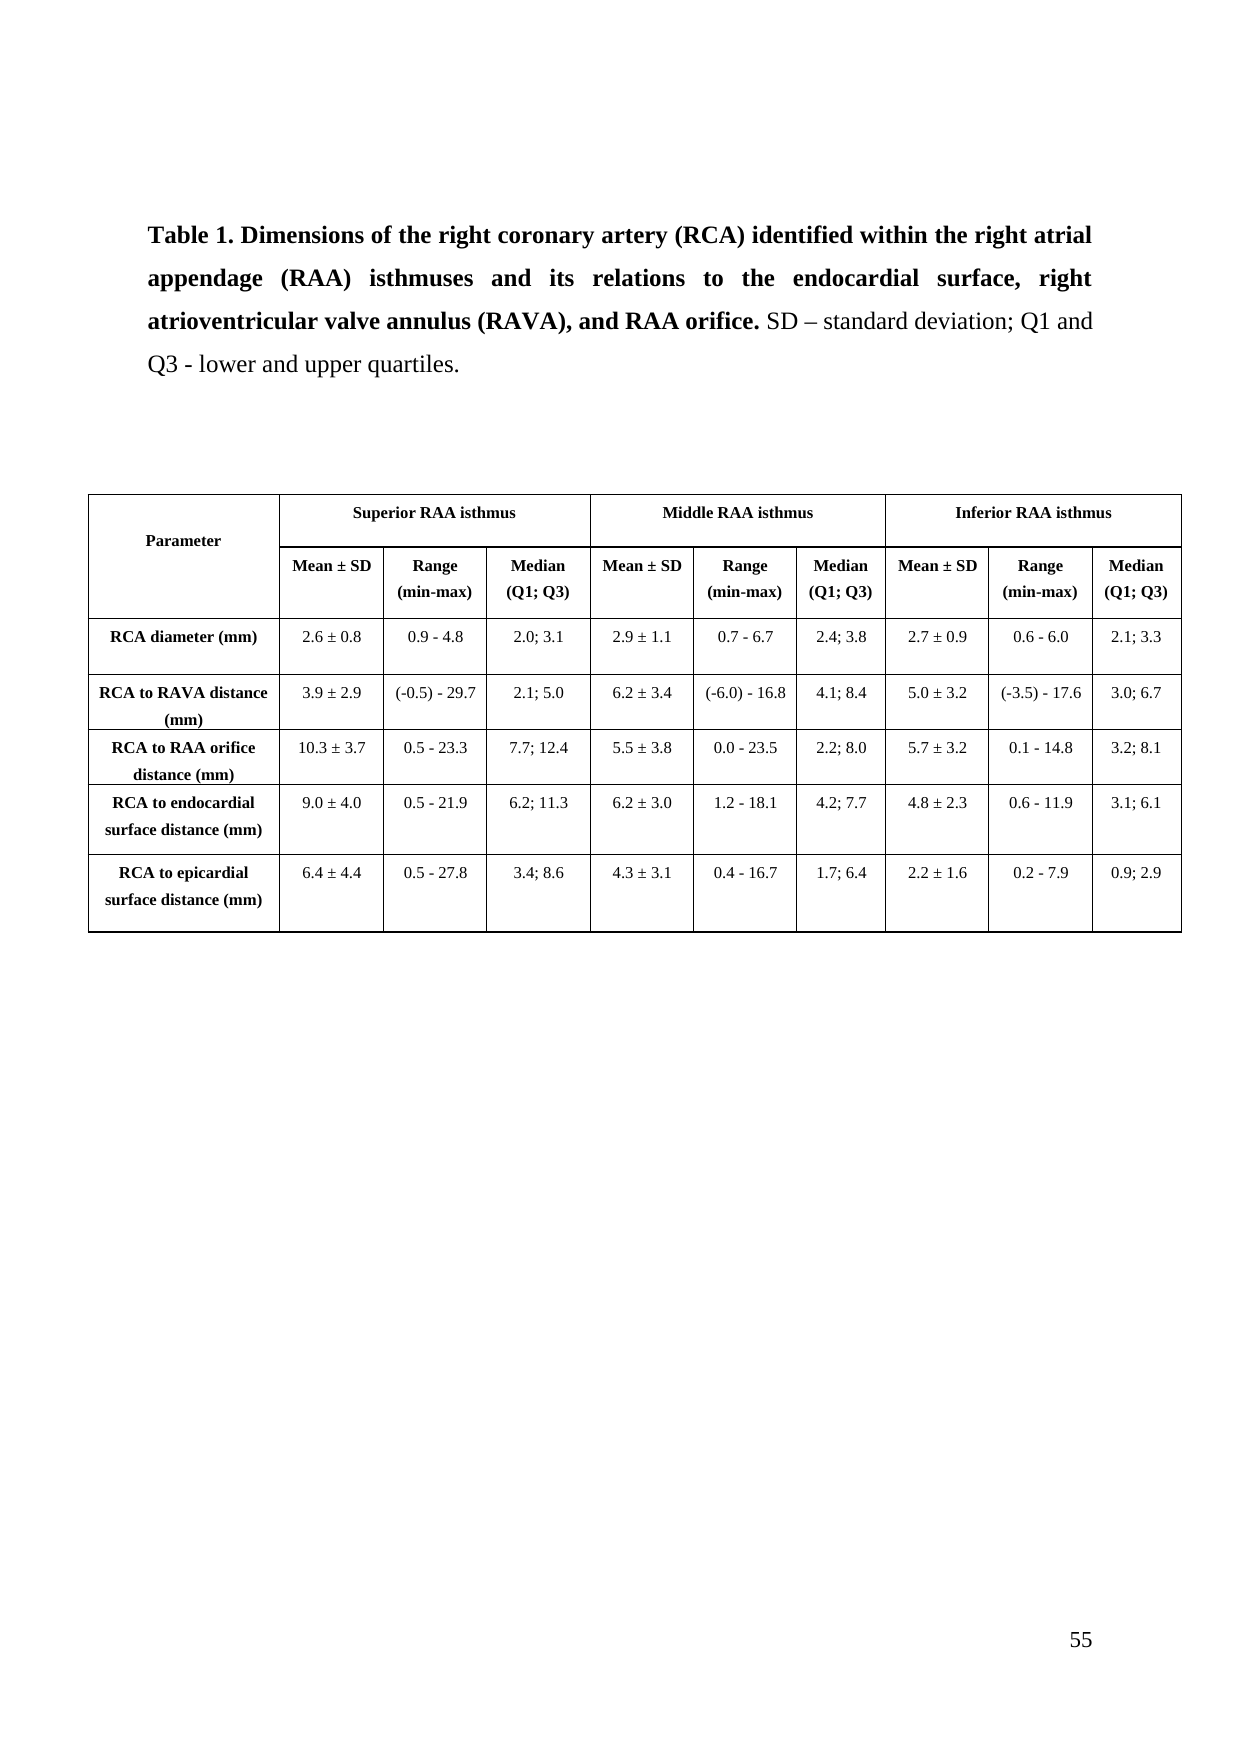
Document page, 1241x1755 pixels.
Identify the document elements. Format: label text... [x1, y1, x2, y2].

table_cell 2.1; 3.3 [1093, 619, 1181, 673]
table_cell Mean ± SD [280, 548, 383, 618]
table_cell 0.4 - 16.7 [694, 855, 796, 931]
table_cell 2.6 ± 0.8 [280, 619, 383, 673]
table_cell 0.2 - 7.9 [989, 855, 1092, 931]
table_cell 2.7 ± 0.9 [886, 619, 988, 673]
table_cell Mean ± SD [591, 548, 693, 618]
table_cell (-0.5) - 29.7 [384, 675, 486, 729]
table_cell 4.2; 7.7 [797, 785, 885, 854]
table_cell 6.4 ± 4.4 [280, 855, 383, 931]
text Table 1. Dimensions of the right coronary artery (RCA) identified within the right atrial appendage (RAA) isthmuses and its relations to the endocardial surface, right atrioventricular valve annulus (RAVA), and RAA orifice. SD – standard deviation; Q1 and Q3 - lower and upper quartiles. [147, 220, 1093, 378]
table_header Middle RAA isthmus [591, 495, 885, 546]
table_cell 4.3 ± 3.1 [591, 855, 693, 931]
table_cell RCA to endocardial surface distance (mm) [89, 785, 279, 854]
table_cell 1.7; 6.4 [797, 855, 885, 931]
table_cell 1.2 - 18.1 [694, 785, 796, 854]
table_cell 4.1; 8.4 [797, 675, 885, 729]
table_cell 2.2; 8.0 [797, 730, 885, 784]
table_cell 5.7 ± 3.2 [886, 730, 988, 784]
table_cell 2.4; 3.8 [797, 619, 885, 673]
table_cell (-6.0) - 16.8 [694, 675, 796, 729]
table_cell 3.2; 8.1 [1093, 730, 1181, 784]
table_cell Median (Q1; Q3) [487, 548, 590, 618]
table_cell 0.5 - 23.3 [384, 730, 486, 784]
table_cell RCA to RAA orifice distance (mm) [89, 730, 279, 784]
table_cell 2.2 ± 1.6 [886, 855, 988, 931]
table_header Superior RAA isthmus [280, 495, 590, 546]
table_cell 3.0; 6.7 [1093, 675, 1181, 729]
table_cell 0.9 - 4.8 [384, 619, 486, 673]
table_cell 0.6 - 6.0 [989, 619, 1092, 673]
table_cell Range (min-max) [989, 548, 1092, 618]
table_cell 3.1; 6.1 [1093, 785, 1181, 854]
table_header Inferior RAA isthmus [886, 495, 1181, 546]
table_cell 6.2 ± 3.4 [591, 675, 693, 729]
table_cell 10.3 ± 3.7 [280, 730, 383, 784]
table_cell RCA to RAVA distance (mm) [89, 675, 279, 729]
table_cell 0.5 - 21.9 [384, 785, 486, 854]
table_cell Median (Q1; Q3) [1093, 548, 1181, 618]
table_cell 2.9 ± 1.1 [591, 619, 693, 673]
table_cell 9.0 ± 4.0 [280, 785, 383, 854]
table_cell Mean ± SD [886, 548, 988, 618]
table_cell 0.6 - 11.9 [989, 785, 1092, 854]
table_cell RCA to epicardial surface distance (mm) [89, 855, 279, 931]
table_cell 7.7; 12.4 [487, 730, 590, 784]
table_cell 4.8 ± 2.3 [886, 785, 988, 854]
table_cell RCA diameter (mm) [89, 619, 279, 673]
table_cell 3.9 ± 2.9 [280, 675, 383, 729]
table_cell 2.0; 3.1 [487, 619, 590, 673]
table_cell 2.1; 5.0 [487, 675, 590, 729]
table_header Parameter [89, 495, 279, 618]
table_cell 0.5 - 27.8 [384, 855, 486, 931]
table_cell 0.1 - 14.8 [989, 730, 1092, 784]
table_cell Range (min-max) [384, 548, 486, 618]
table_cell 6.2 ± 3.0 [591, 785, 693, 854]
table_cell (-3.5) - 17.6 [989, 675, 1092, 729]
table_cell 0.0 - 23.5 [694, 730, 796, 784]
table_cell 5.0 ± 3.2 [886, 675, 988, 729]
table_cell Range (min-max) [694, 548, 796, 618]
table_cell 6.2; 11.3 [487, 785, 590, 854]
table_cell 0.7 - 6.7 [694, 619, 796, 673]
table_cell 0.9; 2.9 [1093, 855, 1181, 931]
table_cell 5.5 ± 3.8 [591, 730, 693, 784]
table_cell 3.4; 8.6 [487, 855, 590, 931]
table_cell Median (Q1; Q3) [797, 548, 885, 618]
